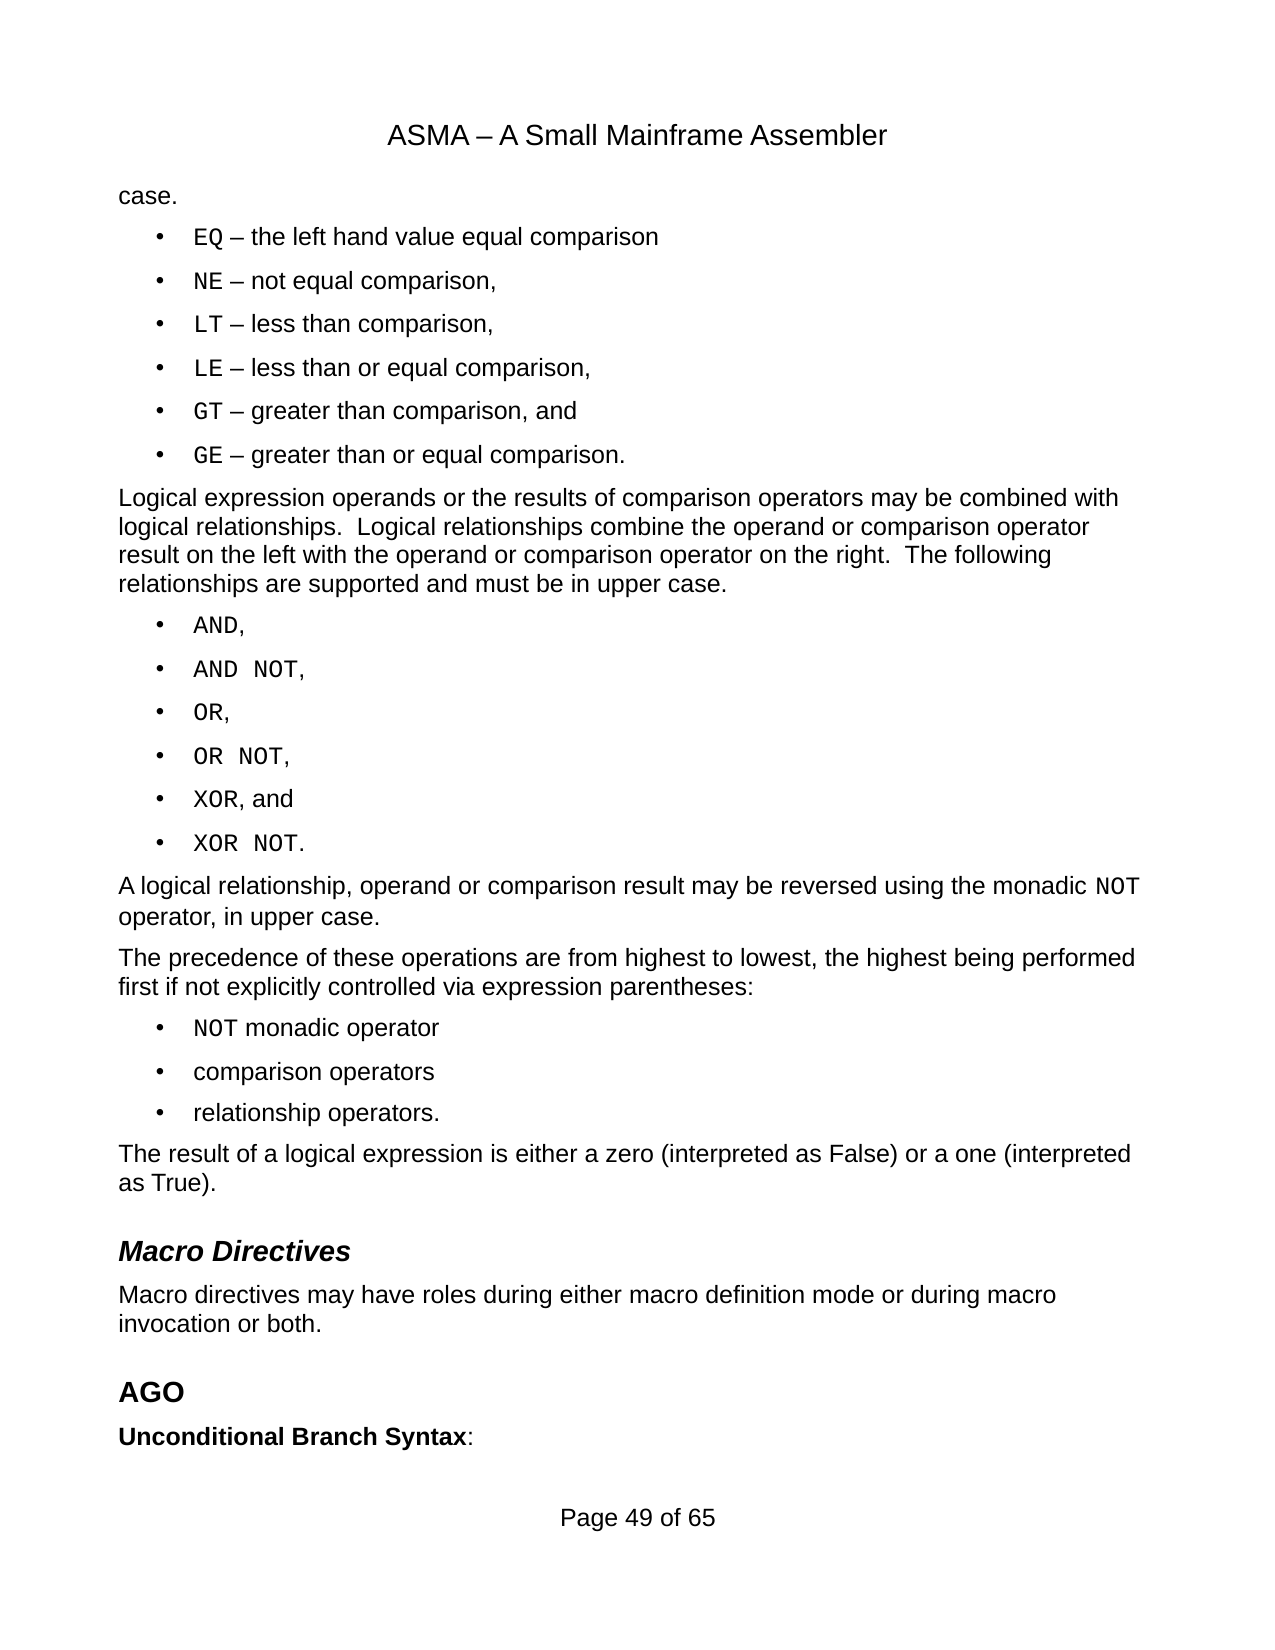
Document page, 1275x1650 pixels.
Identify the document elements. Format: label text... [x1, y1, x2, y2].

list NE – not equal comparison, [156, 266, 1157, 297]
list EQ – the left hand value equal comparison [156, 222, 1157, 253]
subtitle Macro Directives [118, 1234, 1157, 1268]
subtitle AGO [118, 1376, 1157, 1409]
list GT – greater than comparison, and [156, 396, 1157, 427]
text The precedence of these operations are from highest to lowest, the highest being performed first if not explicitly controlled via expression parentheses: [118, 943, 1157, 1001]
text Logical expression operands or the results of comparison operators may be combined with logical relationships. Logical relationships combine the operand or comparison operator result on the left with the operand or comparison operator on the right. The following relationships are supported and must be in upper case. [118, 483, 1157, 598]
list AND, [156, 611, 1157, 641]
text Unconditional Branch Syntax: [118, 1422, 1157, 1450]
text The result of a logical expression is either a zero (interpreted as False) or a one (interpreted as True). [118, 1139, 1157, 1197]
list OR NOT, [156, 741, 1157, 772]
list LT – less than comparison, [156, 309, 1157, 340]
list XOR, and [156, 784, 1157, 815]
text Macro directives may have roles during either macro definition mode or during macro invocation or both. [118, 1281, 1157, 1338]
text A logical relationship, operand or comparison result may be reversed using the monadic NOT operator, in upper case. [118, 871, 1157, 931]
list GE – greater than or equal comparison. [156, 439, 1157, 471]
list LE – less than or equal comparison, [156, 353, 1157, 384]
list OR, [156, 697, 1157, 728]
list NOT monadic operator [156, 1013, 1157, 1044]
list comparison operators [156, 1057, 1157, 1086]
list XOR NOT. [156, 828, 1157, 859]
list relationship operators. [156, 1098, 1157, 1127]
list AND NOT, [156, 654, 1157, 685]
text case. [118, 181, 1157, 210]
